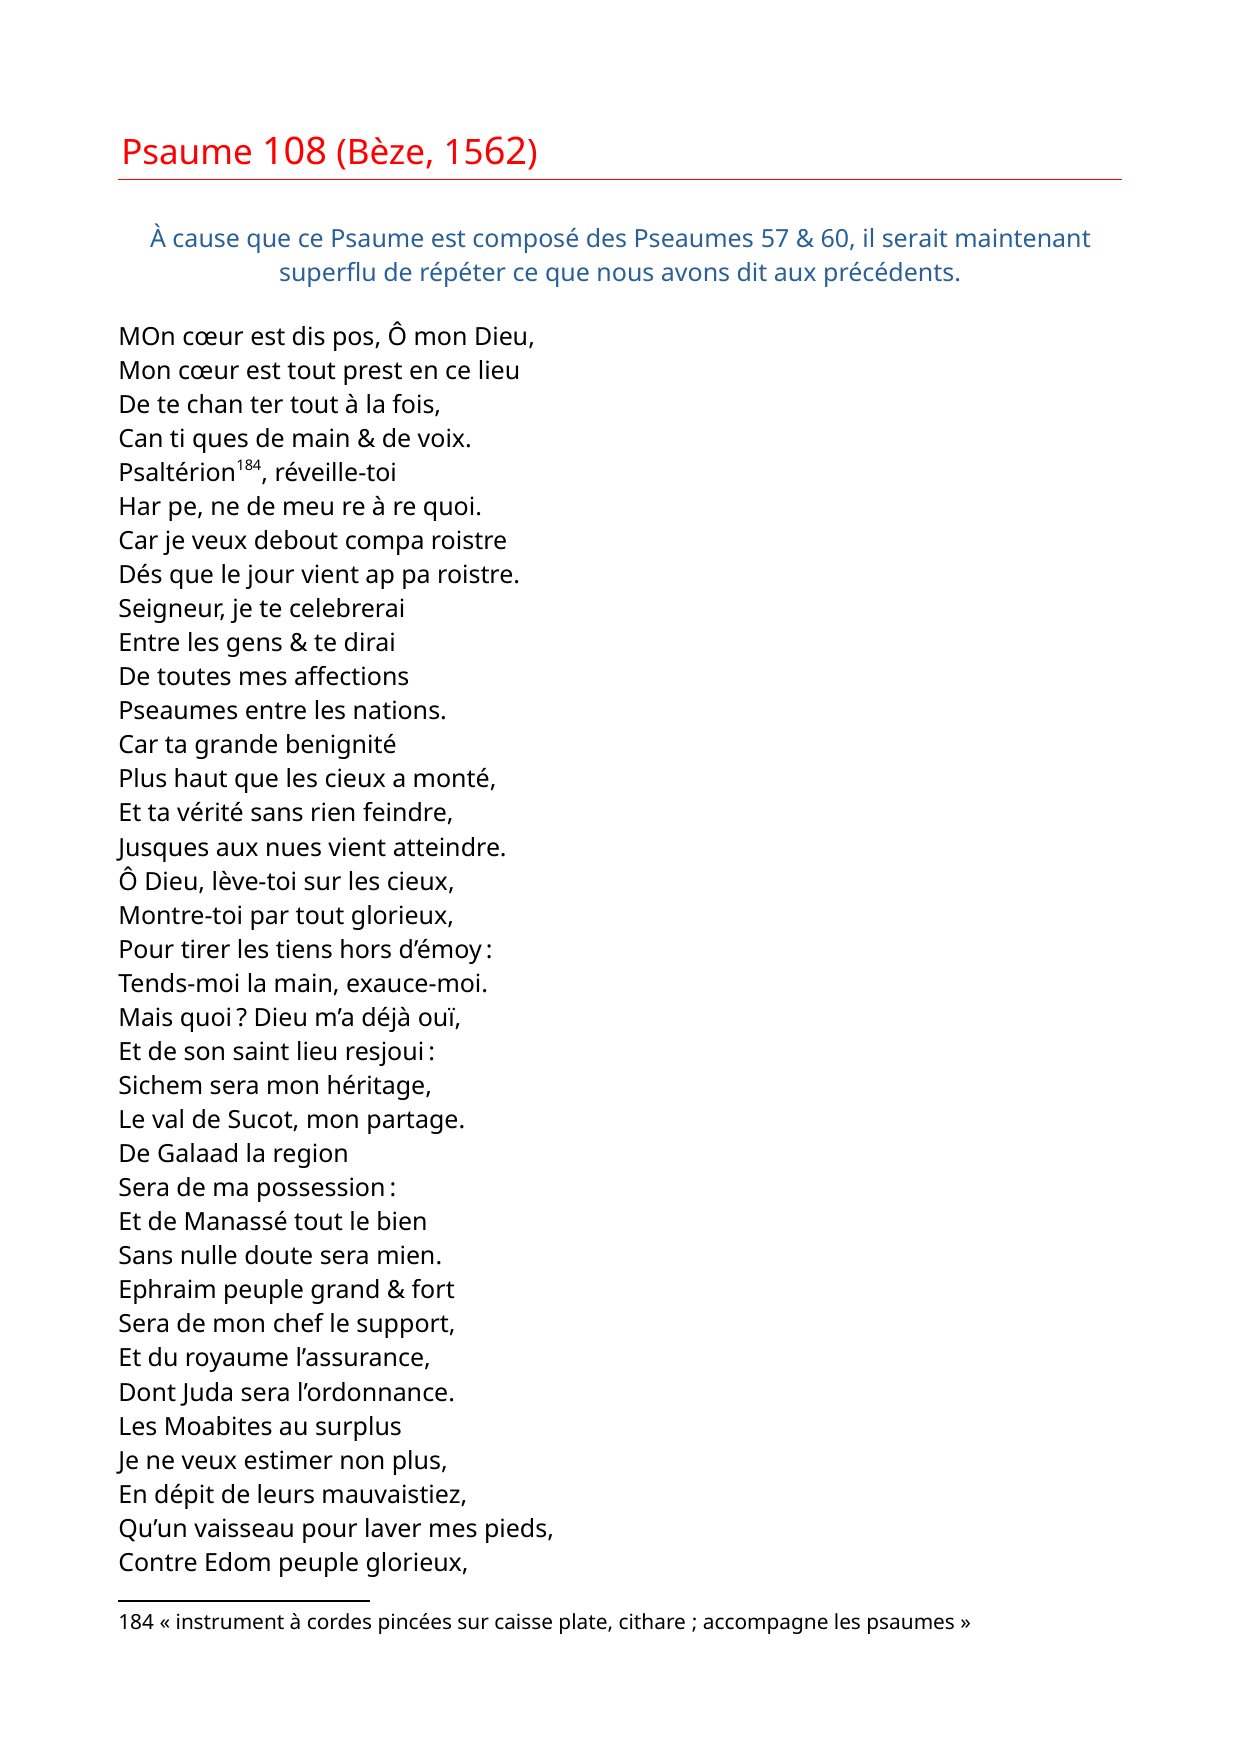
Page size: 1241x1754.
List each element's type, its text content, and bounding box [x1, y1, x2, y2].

text Har pe, ne de meu re à re quoi. [118, 488, 1122, 523]
text « instrument à cordes pincées sur caisse plate, cithare ; accompagne les psaumes » [118, 1607, 1122, 1636]
text De Galaad la region [118, 1136, 1122, 1170]
text Et ta vérité sans rien feindre, [118, 795, 1122, 829]
text Et de Manassé tout le bien [118, 1204, 1122, 1238]
text Tends-moi la main, exauce-moi. [118, 965, 1122, 999]
text Car ta grande benignité [118, 727, 1122, 761]
text Psaltérion, réveille-toi [118, 454, 1122, 488]
text En dépit de leurs mauvaistiez, [118, 1476, 1122, 1510]
text De toutes mes affections [118, 659, 1122, 693]
text Jusques aux nues vient atteindre. [118, 829, 1122, 863]
text Je ne veux estimer non plus, [118, 1442, 1122, 1476]
text Can ti ques de main & de voix. [118, 420, 1122, 454]
text Sera de mon chef le support, [118, 1306, 1122, 1340]
text Dont Juda sera l’ordonnance. [118, 1374, 1122, 1408]
text Contre Edom peuple glorieux, [118, 1544, 1122, 1578]
text Les Moabites au surplus [118, 1408, 1122, 1442]
text Et du royaume l’assurance, [118, 1340, 1122, 1374]
text À cause que ce Psaume est composé des Pseaumes 57 & 60, il serait maintenant superflu de répéter ce que nous avons dit aux précédents. [118, 221, 1122, 289]
text Le val de Sucot, mon partage. [118, 1102, 1122, 1136]
text De te chan ter tout à la fois, [118, 386, 1122, 420]
text Mon cœur est tout prest en ce lieu [118, 352, 1122, 386]
text Sichem sera mon héritage, [118, 1068, 1122, 1102]
text Ephraim peuple grand & fort [118, 1272, 1122, 1306]
text Sans nulle doute sera mien. [118, 1238, 1122, 1272]
text Qu’un vaisseau pour laver mes pieds, [118, 1510, 1122, 1544]
text Montre-toi par tout glorieux, [118, 897, 1122, 931]
text MOn cœur est dis pos, Ô mon Dieu, [118, 318, 1122, 352]
text Entre les gens & te dirai [118, 625, 1122, 659]
text Sera de ma possession : [118, 1170, 1122, 1204]
text Car je veux debout compa roistre [118, 523, 1122, 557]
text Plus haut que les cieux a monté, [118, 761, 1122, 795]
subtitle Psaume 108 (Bèze, 1562) [118, 121, 1122, 179]
text Seigneur, je te celebrerai [118, 591, 1122, 625]
text Ô Dieu, lève-toi sur les cieux, [118, 863, 1122, 897]
text Dés que le jour vient ap pa roistre. [118, 557, 1122, 591]
text Pseaumes entre les nations. [118, 693, 1122, 727]
text Pour tirer les tiens hors d’émoy : [118, 931, 1122, 965]
text Et de son saint lieu resjoui : [118, 1033, 1122, 1068]
text Mais quoi ? Dieu m’a déjà ouï, [118, 999, 1122, 1033]
